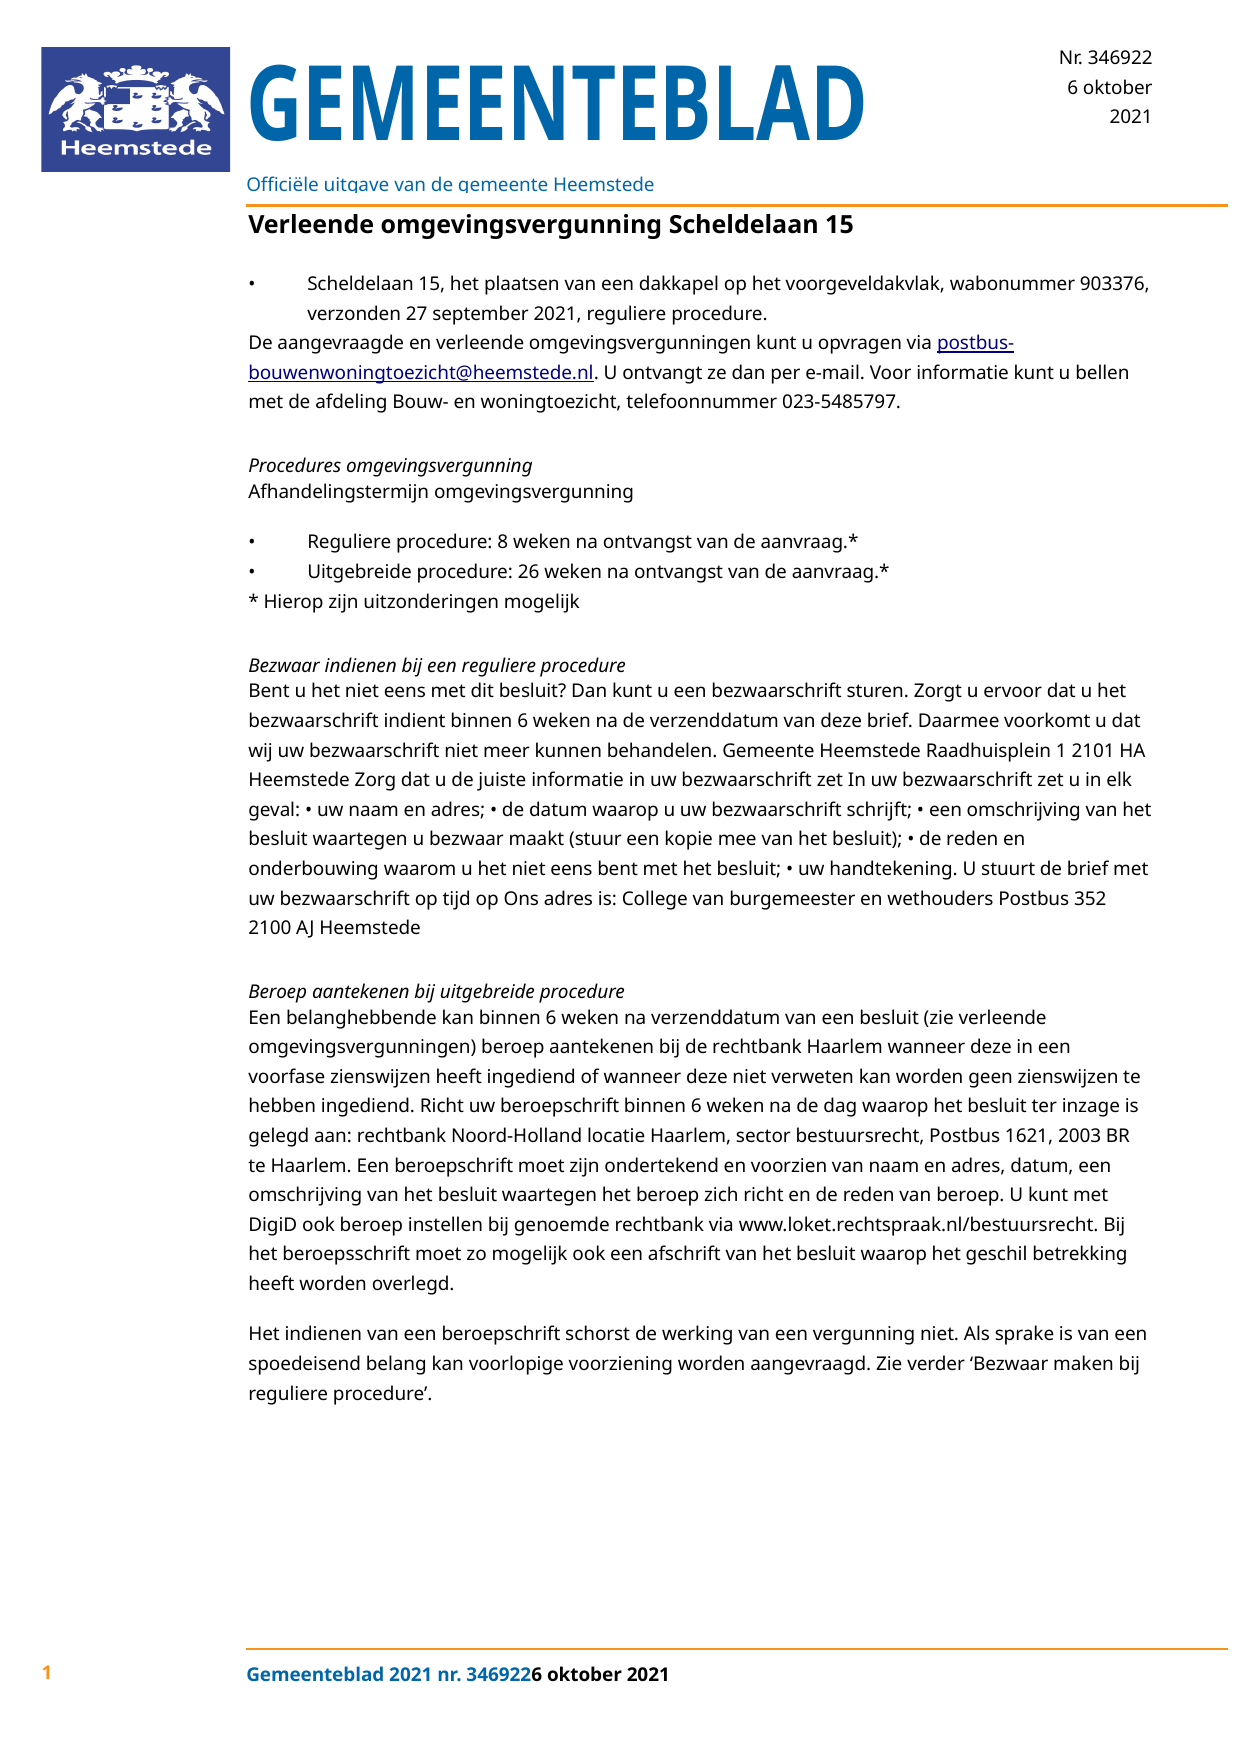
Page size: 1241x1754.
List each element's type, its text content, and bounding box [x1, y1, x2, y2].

text Afhandelingstermijn omgevingsvergunning [248, 478, 1152, 504]
text De aangevraagde en verleende omgevingsvergunningen kunt u opvragen via postbus-bouwenwoningtoezicht@heemstede.nl. U ontvangt ze dan per e-mail. Voor informatie kunt u bellen met de afdeling Bouw- en woningtoezicht, telefoonnummer 023-5485797. [248, 329, 1152, 414]
picture [41, 47, 231, 172]
text Verleende omgevingsvergunning Scheldelaan 15 [248, 207, 1152, 241]
list Reguliere procedure: 8 weken na ontvangst van de aanvraag.* [248, 529, 1152, 554]
text Bent u het niet eens met dit besluit? Dan kunt u een bezwaarschrift sturen. Zorgt u ervoor dat u het bezwaarschrift indient binnen 6 weken na de verzenddatum van deze brief. Daarmee voorkomt u dat wij uw bezwaarschrift niet meer kunnen behandelen. Gemeente Heemstede Raadhuisplein 1 2101 HA Heemstede Zorg dat u de juiste informatie in uw bezwaarschrift zet In uw bezwaarschrift zet u in elk geval: • uw naam en adres; • de datum waarop u uw bezwaarschrift schrijft; • een omschrijving van het besluit waartegen u bezwaar maakt (stuur een kopie mee van het besluit); • de reden en onderbouwing waarom u het niet eens bent met het besluit; • uw handtekening. U stuurt de brief met uw bezwaarschrift op tijd op Ons adres is: College van burgemeester en wethouders Postbus 352 2100 AJ Heemstede [248, 678, 1152, 940]
text Procedures omgevingsvergunning [248, 453, 1152, 478]
text Bezwaar indienen bij een reguliere procedure [248, 652, 1152, 678]
text * Hierop zijn uitzonderingen mogelijk [248, 588, 1152, 614]
list Scheldelaan 15, het plaatsen van een dakkapel op het voorgeveldakvlak, wabonummer 903376, verzonden 27 september 2021, reguliere procedure. [248, 270, 1152, 326]
list Uitgebreide procedure: 26 weken na ontvangst van de aanvraag.* [248, 558, 1152, 584]
text Een belanghebbende kan binnen 6 weken na verzenddatum van een besluit (zie verleende omgevingsvergunningen) beroep aantekenen bij de rechtbank Haarlem wanneer deze in een voorfase zienswijzen heeft ingediend of wanneer deze niet verweten kan worden geen zienswijzen te hebben ingediend. Richt uw beroepschrift binnen 6 weken na de dag waarop het besluit ter inzage is gelegd aan: rechtbank Noord-Holland locatie Haarlem, sector bestuursrecht, Postbus 1621, 2003 BR te Haarlem. Een beroepschrift moet zijn ondertekend en voorzien van naam en adres, datum, een omschrijving van het besluit waartegen het beroep zich richt en de reden van beroep. U kunt met DigiD ook beroep instellen bij genoemde rechtbank via www.loket.rechtspraak.nl/bestuursrecht. Bij het beroepsschrift moet zo mogelijk ook een afschrift van het besluit waarop het geschil betrekking heeft worden overlegd. [248, 1004, 1152, 1296]
text Beroep aantekenen bij uitgebreide procedure [248, 978, 1152, 1004]
text Het indienen van een beroepschrift schorst de werking van een vergunning niet. Als sprake is van een spoedeisend belang kan voorlopige voorziening worden aangevraagd. Zie verder ‘Bezwaar maken bij reguliere procedure’. [248, 1321, 1152, 1406]
